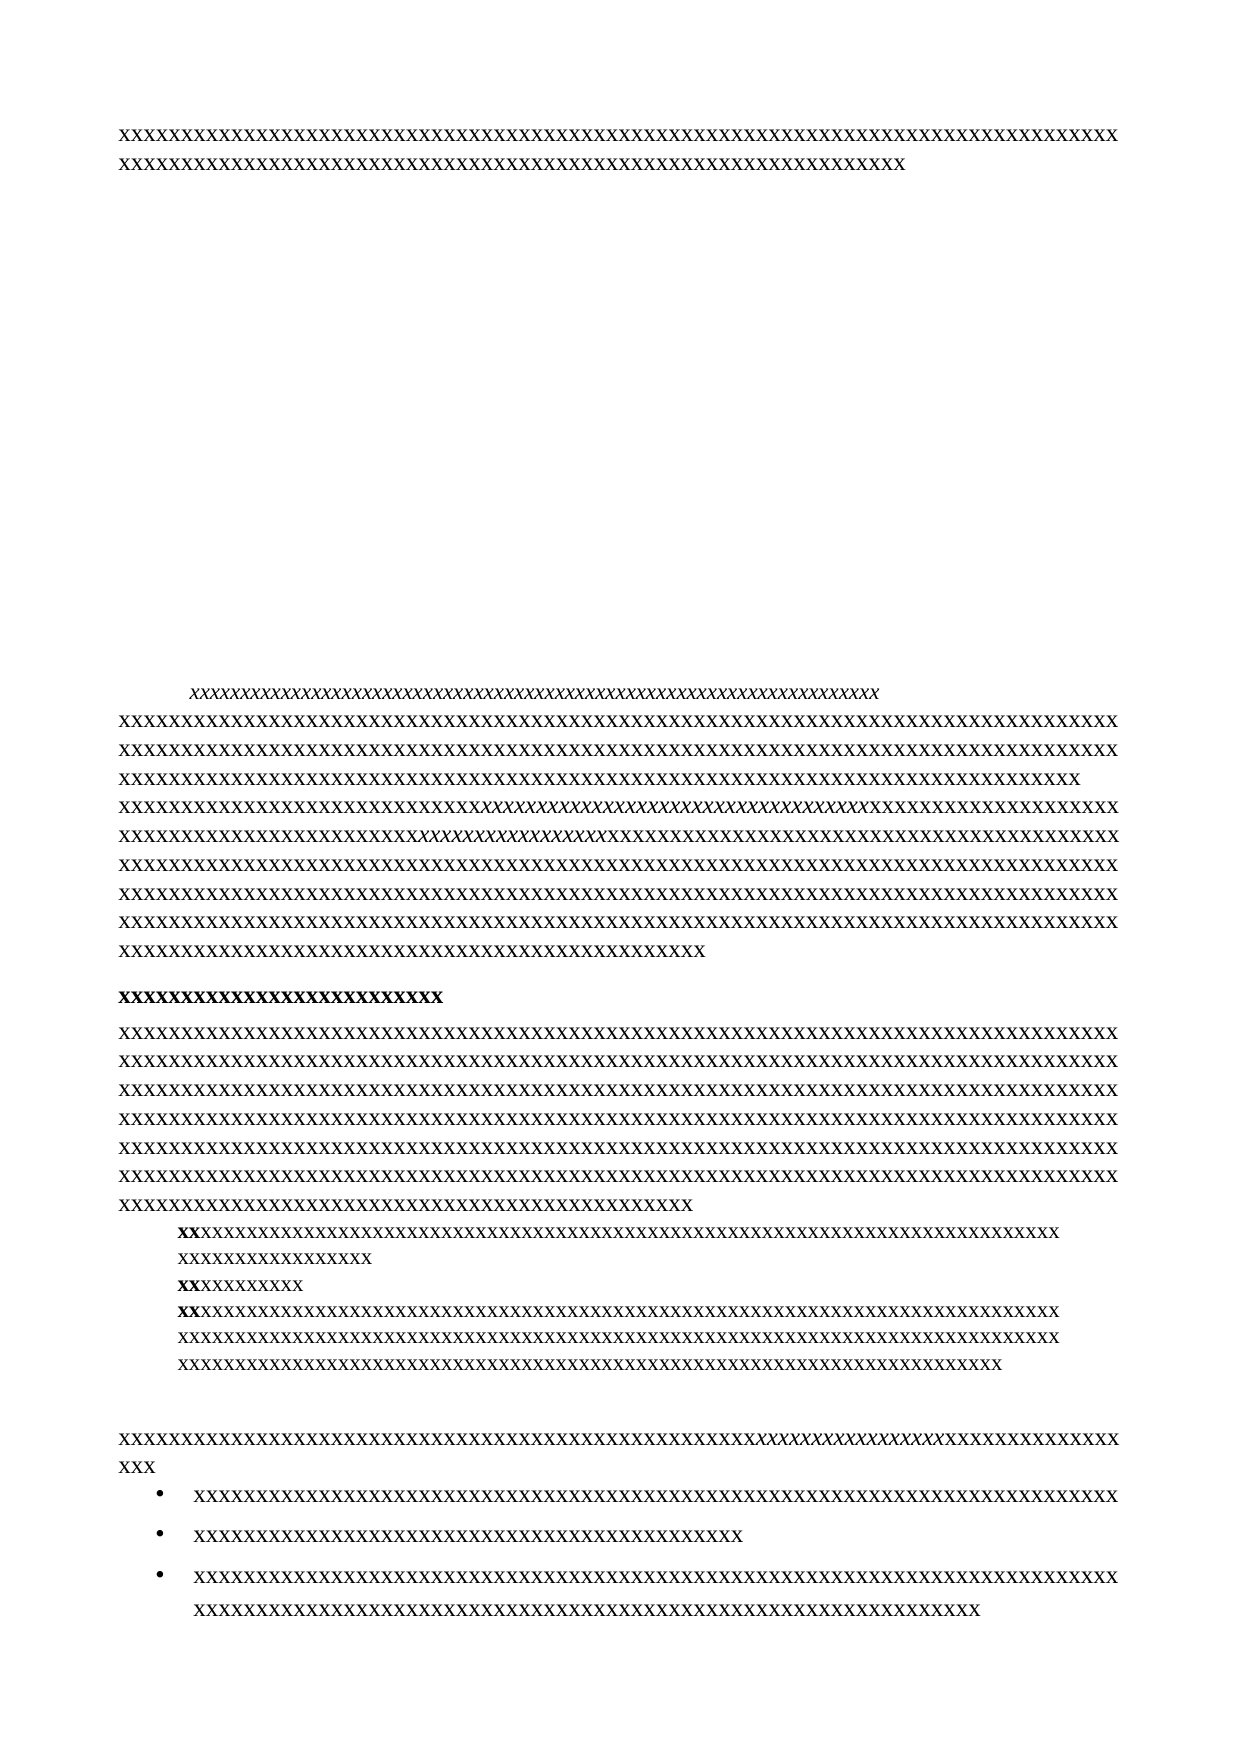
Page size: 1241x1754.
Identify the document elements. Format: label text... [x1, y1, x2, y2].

list xxxxxxxxxxxxxxxxxxxxxxxxxxxxxxxxxxxxxxxxxxxxxxxxxxxxxxxxxxxxxxxxxxxxxxxxxx [156, 1479, 1122, 1508]
text xxxxxxxxxxxxxxxxxxxxxxxxxxxxxxxxxxxxxxxxxxxxxxxxxxxxxxxxxxxxxxxxxxxxxxxxxxxxxxxxxxxxx [118, 1422, 1122, 1479]
text xxxxxxxxxxxxxxxxxxxxxxxxxxxxxxxxxxxxxxxxxxxxxxxxxxxxxxxxxxxxxxxxxxxxxxxxxxxxxxxxxxxxxxxxxxxxxxxxxxxxxxxxxxxxxxxxxxxxxxxxxxxxxxxxxxxxxxxxxxxxxxx [118, 118, 1122, 176]
list xxxxxxxxxxxxxxxxxxxxxxxxxxxxxxxxxxxxxxxxxxxx [156, 1519, 1122, 1548]
text xxxxxxxxxxxxxxxxxxxxxxxxxxxxxxxxxxxxxxxxxxxxxxxxxxxxxxxxxxxxxxxxxxxxxxxxxxxxxxxxxxxxxxxxxxxxxxxxxxxxxxxxxxxxxxxxxxxxxxxxxxxxxxxxxxxxxxxxxxxxxxxxxxxxxxxxxxxxxxxxxxxxxxxxxxxxxxxxxxxxxxxxxxxxxxxxxxxxxxxxxxxxxxxxxxxxxxxxxxxxxxxxxx [177, 1296, 1063, 1375]
text xxxxxxxxxxx [177, 1270, 1063, 1296]
text xxxxxxxxxxxxxxxxxxxxxxxxxxxxxxxxxxxxxxxxxxxxxxxxxxxxxxxxxxxxxxxxxxxxxxxxxxxxxxxxxxxxxxxxxxxxxxxxxxxxxxxxxxxxxxxxxxxxxxxxxxxxxxxxxxxxxxxxxxxxxxxxxxxxxxxxxxxxxxxxxxxxxxxxxxxxxxxxxxxxxxxxxxxxxxxxxxxxxxxxxxxxxxxxxxxxxxxxxxxxxxxxxxxxxxxxxxxxxxxxxxxxxxxxxxxxxxxxxxxxxxxxxxxxxxxxxxxxxxxxxxxxxxxxxxxxxxxxxxxxxxxxxxxxxxxxxxxxxxxxxxxxxxxxxxxxxxxxxxxxxxxxxxxxxxxxxxxxxxxxxxxxxxxxxxxxxxxxxxxxxxxxxxxxxxxxxxxxxxxxxxxxxxxxxxxxxxxxxxxxxxxxxxxxxxxxxxxxxxxxxxxxxxxxxxxxx [118, 790, 1122, 963]
list xxxxxxxxxxxxxxxxxxxxxxxxxxxxxxxxxxxxxxxxxxxxxxxxxxxxxxxxxxxxxxxxxxxxxxxxxxxxxxxxxxxxxxxxxxxxxxxxxxxxxxxxxxxxxxxxxxxxxxxxxxxxxxxxxxxxxxxxx [156, 1560, 1122, 1622]
text xxxxxxxxxxxxxxxxxxxxxxxxxxxxxxxxxxxxxxxxxxxxxxxxxxxxxxxxxxxxxxxxxxxxxxxxxxxxxxxxxxxxxxxxxxxxxxxxxxxxxxxxxxxxxxxxxxxxxxxxxxxxxxxxxxxxxxxxxxxxxxxxxxxxxxxxxxxxxxxxxxxxxxxxxxxxxxxxxxxxxxxxxxxxxxxxxxxxxxxxxxxxxxxxxxxxxxxxxxxxxxxxxxxxxxxxxxxxxxxxxxxxxxxxxxxxxxxxxxxxxxxxxxxxxxxxxxxxxxxxxxxxxxxxxxxxxxxxxxxxxxxxxxxxxxxxxxxxxxxxxxxxxxxxxxxxxxxxxxxxxxxxxxxxxxxxxxxxxxxxxxxxxxxxxxxxxxxxxxxxxxxxxxxxxxxxxxxxxxxxxxxxxxxxxxxxxxxxxxxxxxxxxxxxxxxxxxxxxxxxxxxxxxxxxxxxxxxxxxxxxxxxxxxxxxxxxxxxxxxxxxxxxxxxxxxxxxxxxxxxxxxxxxxxxxxxxxxxxxxxxxxxxx [118, 1016, 1122, 1217]
text xxxxxxxxxxxxxxxxxxxxxxxxxxxxxxxxxxxxxxxxxxxxxxxxxxxxxxxxxxxxxxxxxxxxxxxxxxxxxxxxxxxxxxxxxxxxxx [177, 1217, 1063, 1270]
subtitle xxxxxxxxxxxxxxxxxxxxxxxxxx [118, 981, 1122, 1009]
text xxxxxxxxxxxxxxxxxxxxxxxxxxxxxxxxxxxxxxxxxxxxxxxxxxxxxxxxxxxxxxxxxxxx [189, 188, 1051, 704]
text xxxxxxxxxxxxxxxxxxxxxxxxxxxxxxxxxxxxxxxxxxxxxxxxxxxxxxxxxxxxxxxxxxxxxxxxxxxxxxxxxxxxxxxxxxxxxxxxxxxxxxxxxxxxxxxxxxxxxxxxxxxxxxxxxxxxxxxxxxxxxxxxxxxxxxxxxxxxxxxxxxxxxxxxxxxxxxxxxxxxxxxxxxxxxxxxxxxxxxxxxxxxxxxxxxxxxxxxxxxxxxxxxxxxxxxxxxxxx [118, 176, 1122, 790]
